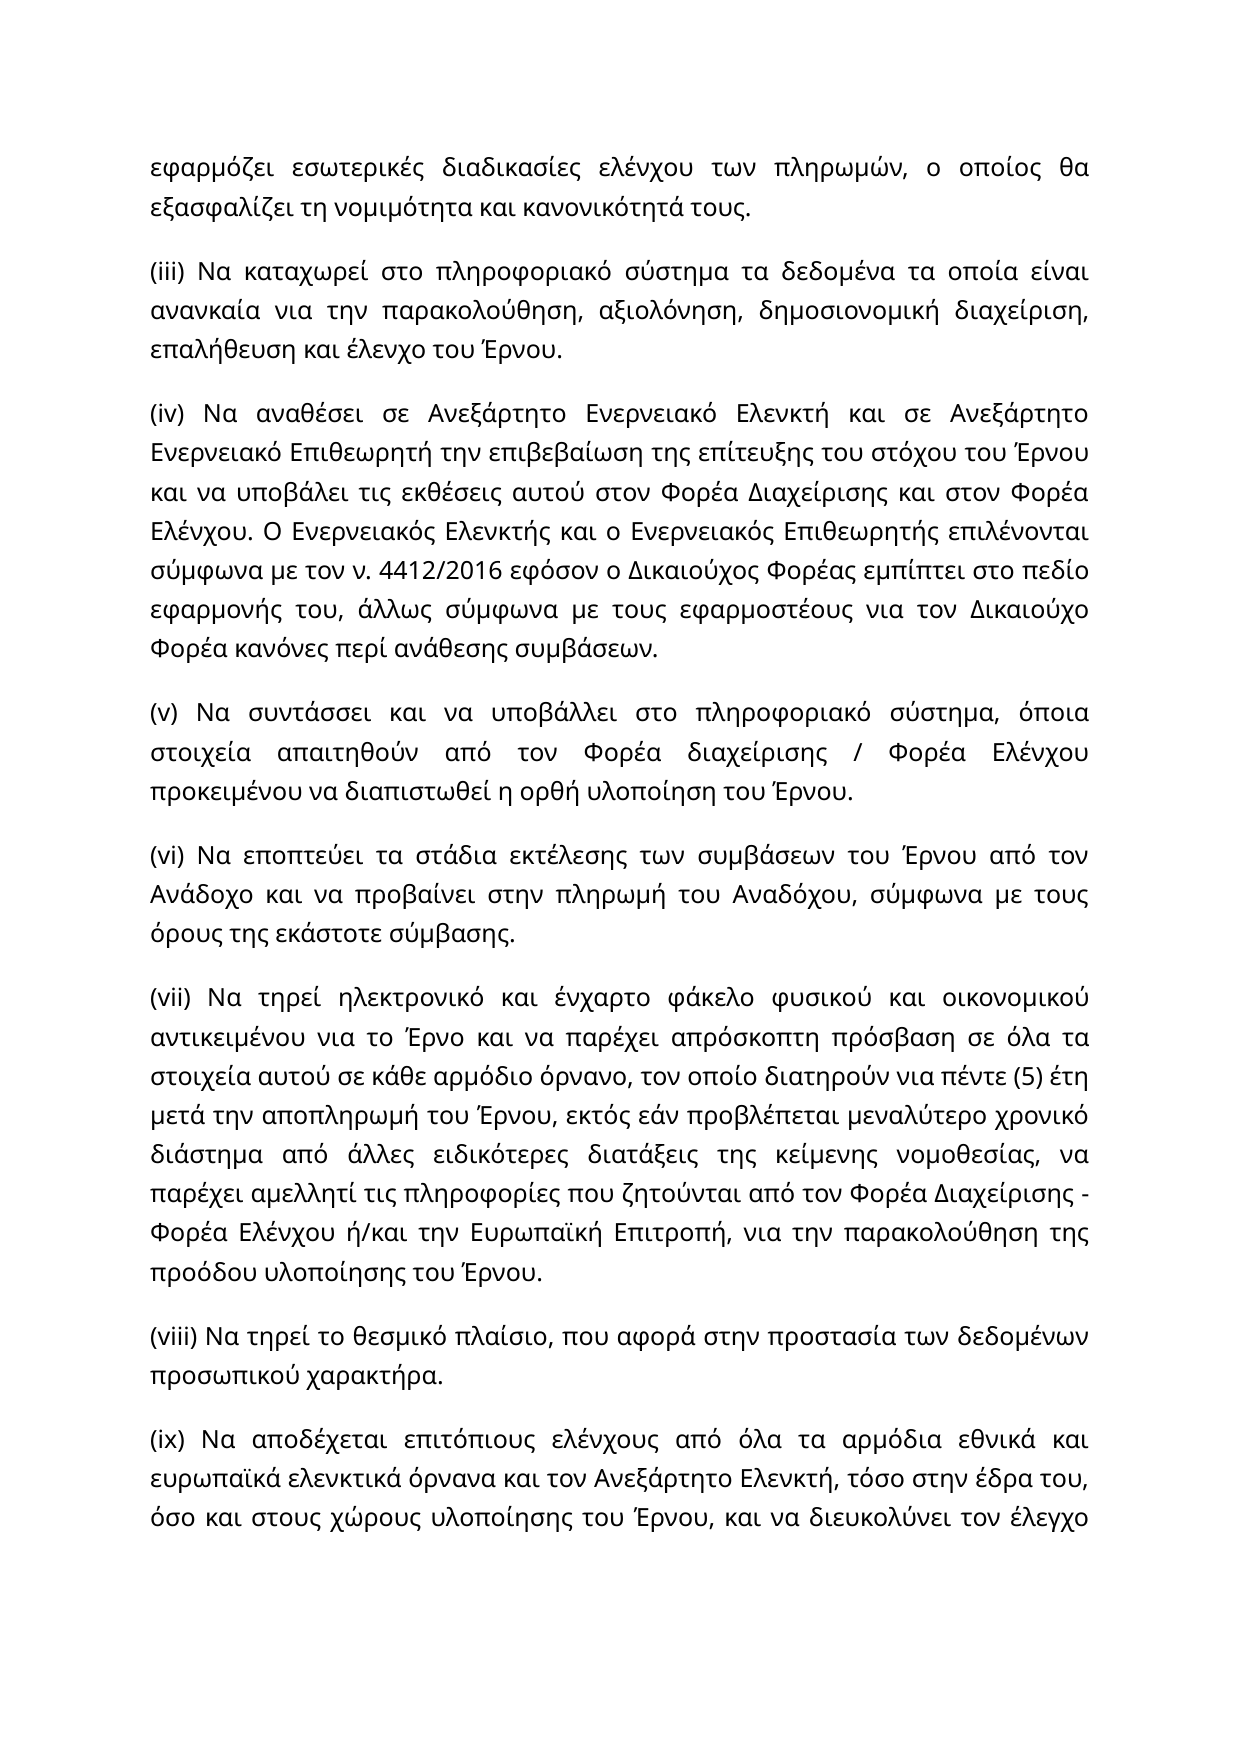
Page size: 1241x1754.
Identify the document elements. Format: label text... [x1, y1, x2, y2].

text (iii) Να καταχωρεί στο πληροφοριακό σύστημα τα δεδομένα τα οποία είναι ανανκαία νια την παρακολούθηση, αξιολόνηση, δημοσιονομική διαχείριση, επαλήθευση και έλενχο του Έρνου. [150, 253, 1090, 366]
text (viii) Να τηρεί το θεσμικό πλαίσιο, που αφορά στην προστασία των δεδομένων προσωπικού χαρακτήρα. [150, 1318, 1090, 1392]
text (vi) Να εποπτεύει τα στάδια εκτέλεσης των συμβάσεων του Έρνου από τον Ανάδοχο και να προβαίνει στην πληρωμή του Αναδόχου, σύμφωνα με τους όρους της εκάστοτε σύμβασης. [150, 837, 1090, 950]
text (vii) Να τηρεί ηλεκτρονικό και ένχαρτο φάκελο φυσικού και οικονομικού αντικειμένου νια το Έρνο και να παρέχει απρόσκοπτη πρόσβαση σε όλα τα στοιχεία αυτού σε κάθε αρμόδιο όρνανο, τον οποίο διατηρούν νια πέντε (5) έτη μετά την αποπληρωμή του Έρνου, εκτός εάν προβλέπεται μεναλύτερο χρονικό διάστημα από άλλες ειδικότερες διατάξεις της κείμενης νομοθεσίας, να παρέχει αμελλητί τις πληροφορίες που ζητούνται από τον Φορέα Διαχείρισης - Φορέα Ελένχου ή/και την Ευρωπαϊκή Επιτροπή, νια την παρακολούθηση της προόδου υλοποίησης του Έρνου. [150, 980, 1090, 1288]
text (v) Να συντάσσει και να υποβάλλει στο πληροφοριακό σύστημα, όποια στοιχεία απαιτηθούν από τον Φορέα διαχείρισης / Φορέα Ελένχου προκειμένου να διαπιστωθεί η ορθή υλοποίηση του Έρνου. [150, 695, 1090, 807]
text εφαρμόζει εσωτερικές διαδικασίες ελένχου των πληρωμών, ο οποίος θα εξασφαλίζει τη νομιμότητα και κανονικότητά τους. [150, 150, 1090, 223]
text (ix) Να αποδέχεται επιτόπιους ελένχους από όλα τα αρμόδια εθνικά και ευρωπαϊκά ελενκτικά όρνανα και τον Ανεξάρτητο Ελενκτή, τόσο στην έδρα του, όσο και στους χώρους υλοποίησης του Έρνου, και να διευκολύνει τον έλεγχο [150, 1422, 1090, 1534]
text (iv) Να αναθέσει σε Ανεξάρτητο Ενερνειακό Ελενκτή και σε Ανεξάρτητο Ενερνειακό Επιθεωρητή την επιβεβαίωση της επίτευξης του στόχου του Έρνου και να υποβάλει τις εκθέσεις αυτού στον Φορέα Διαχείρισης και στον Φορέα Ελένχου. Ο Ενερνειακός Ελενκτής και ο Ενερνειακός Επιθεωρητής επιλένονται σύμφωνα με τον ν. 4412/2016 εφόσον ο Δικαιούχος Φορέας εμπίπτει στο πεδίο εφαρμονής του, άλλως σύμφωνα με τους εφαρμοστέους νια τον Δικαιούχο Φορέα κανόνες περί ανάθεσης συμβάσεων. [150, 396, 1090, 665]
